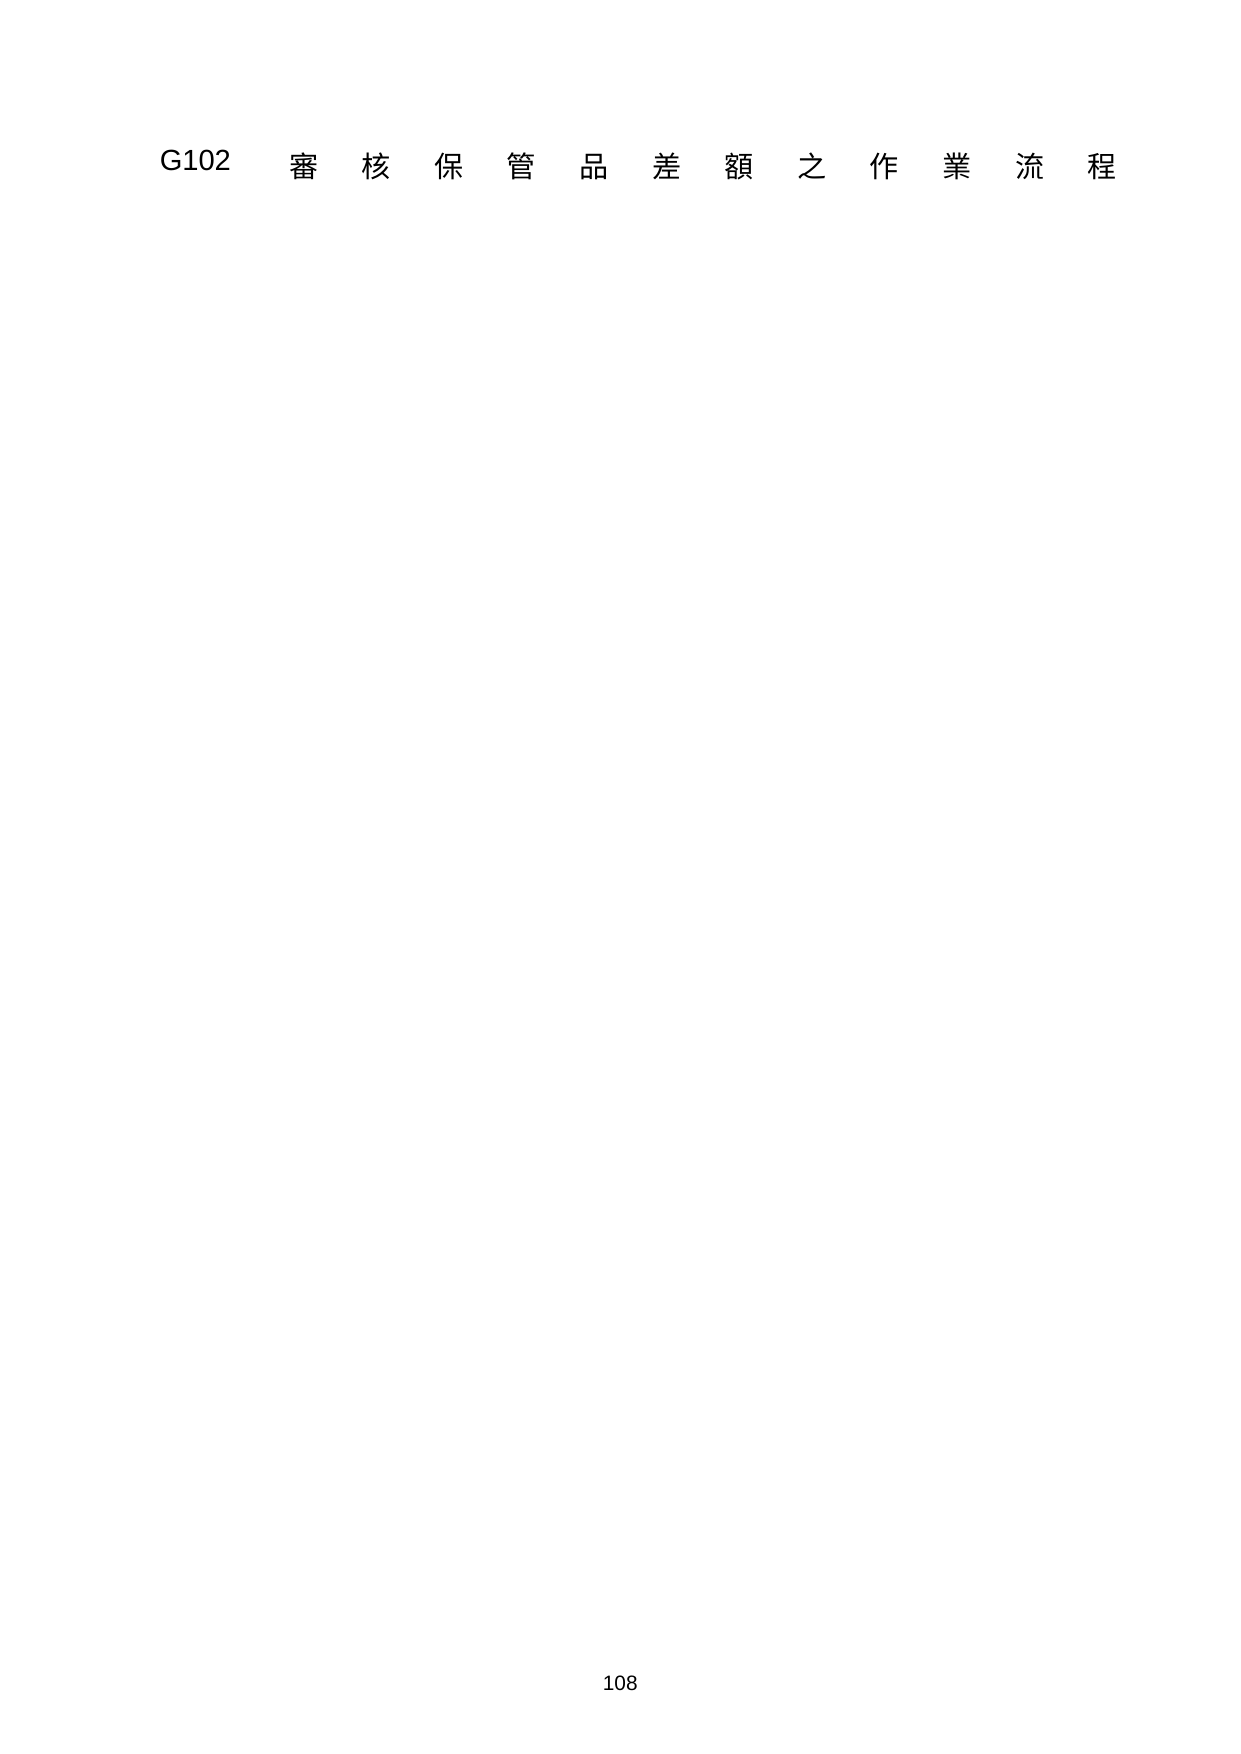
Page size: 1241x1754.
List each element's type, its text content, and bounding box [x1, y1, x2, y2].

table_header G102 [124, 127, 278, 221]
table_header 審核保管品差額之作業流程 [278, 127, 1128, 221]
